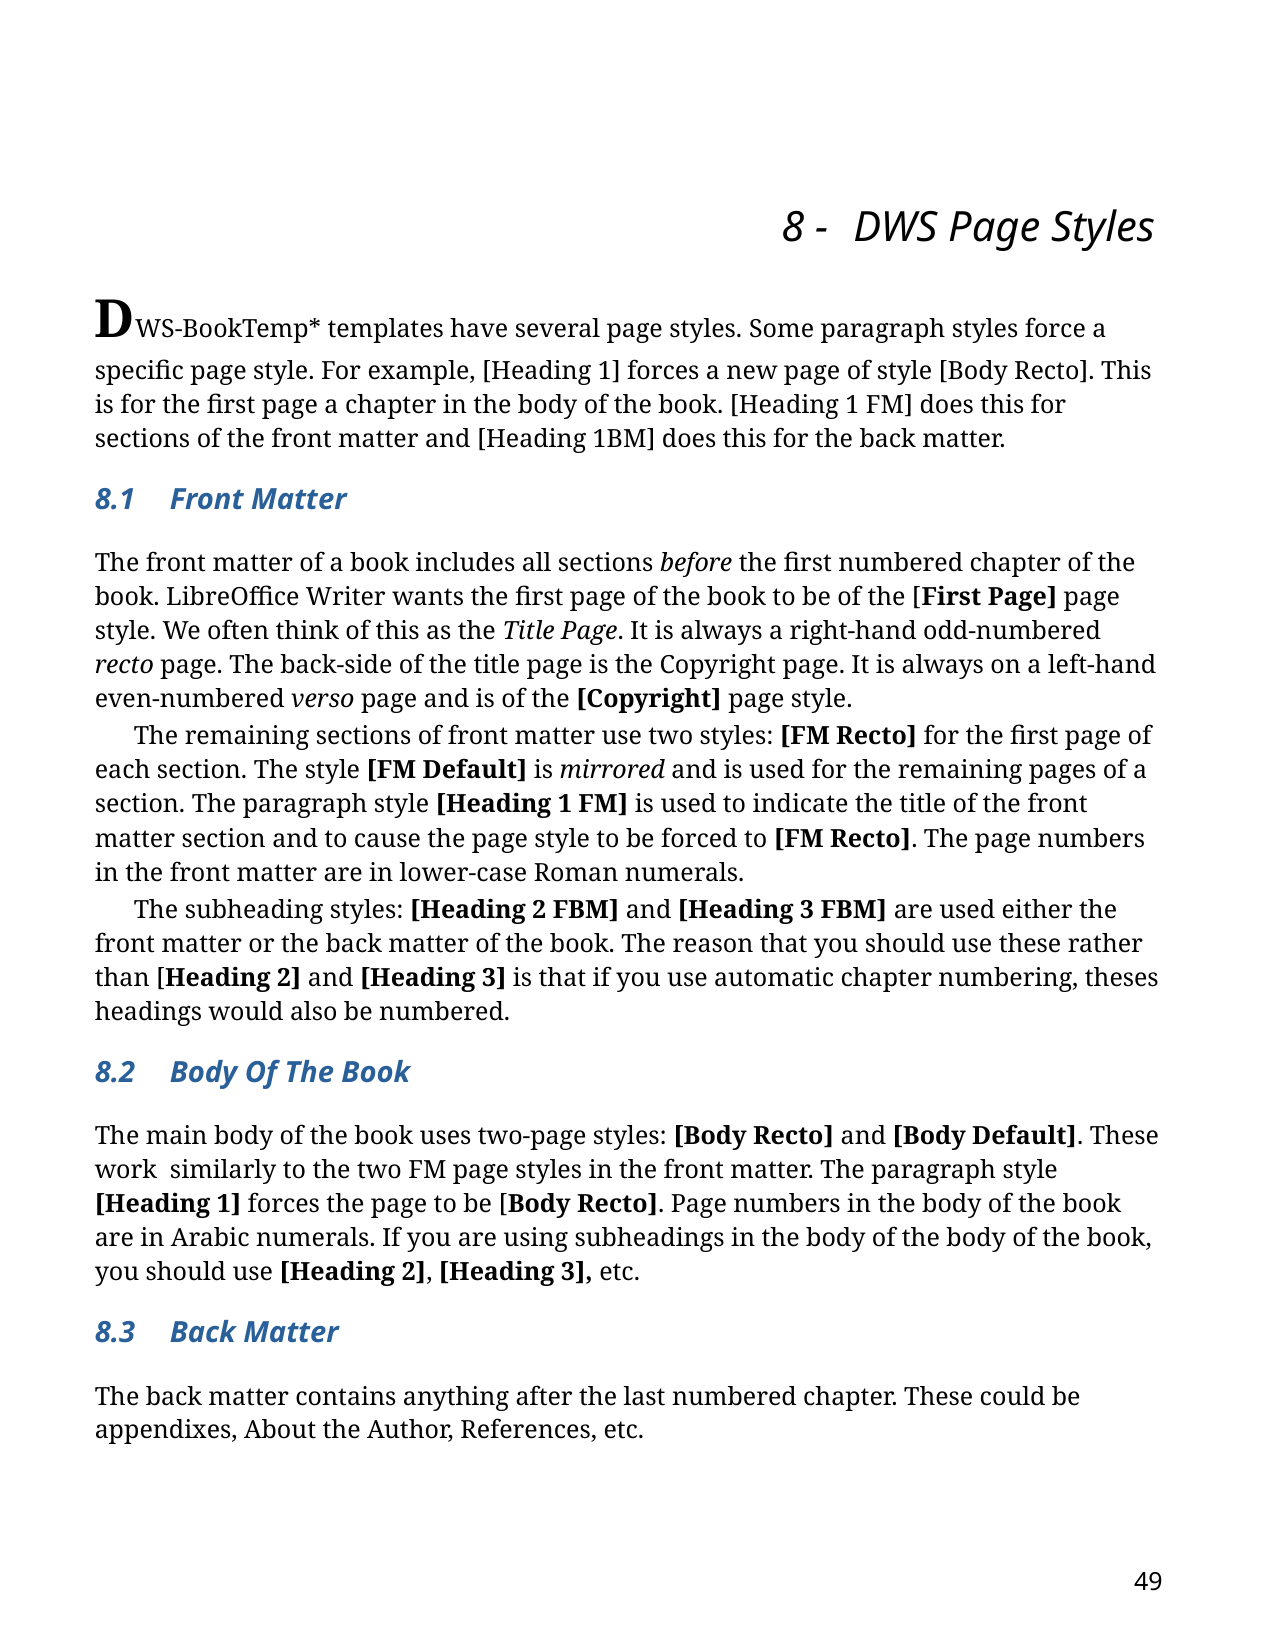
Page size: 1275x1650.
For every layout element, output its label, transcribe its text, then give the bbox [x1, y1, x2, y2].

subtitle DWS Page Styles [94, 194, 1162, 257]
text The remaining sections of front matter use two styles: [FM Recto] for the first page of each section. The style [FM Default] is mirrored and is used for the remaining pages of a section. The paragraph style [Heading 1 FM] is used to indicate the title of the front matter section and to cause the page style to be forced to [FM Recto]. The page numbers in the front matter are in lower-case Roman numerals. [94, 718, 1162, 888]
text The subheading styles: [Heading 2 FBM] and [Heading 3 FBM] are used either the front matter or the back matter of the book. The reason that you should use these rather than [Heading 2] and [Heading 3] is that if you use automatic chapter numbering, theses headings would also be numbered. [94, 891, 1162, 1028]
text DWS-BookTemp* templates have several page styles. Some paragraph styles force a specific page style. For example, [Heading 1] forces a new page of style [Body Recto]. This is for the first page a chapter in the body of the book. [Heading 1 FM] does this for sections of the front matter and [Heading 1BM] does this for the back matter. [94, 281, 1162, 454]
text The main body of the book uses two-page styles: [Body Recto] and [Body Default]. These work similarly to the two FM page styles in the front matter. The paragraph style [Heading 1] forces the page to be [Body Recto]. Page numbers in the body of the book are in Arabic numerals. If you are using subheadings in the body of the body of the book, you should use [Heading 2], [Heading 3], etc. [94, 1118, 1162, 1288]
text The back matter contains anything after the last numbered chapter. These could be appendixes, About the Author, References, etc. [94, 1378, 1162, 1446]
text The front matter of a book includes all sections before the first numbered chapter of the book. LibreOffice Writer wants the first page of the book to be of the [First Page] page style. We often think of this as the Title Page. It is always a right-hand odd-numbered recto page. The back-side of the title page is the Copyright page. It is always on a left-hand even-numbered verso page and is of the [Copyright] page style. [94, 545, 1162, 715]
subtitle Front Matter [94, 478, 1162, 518]
subtitle Back Matter [94, 1312, 1162, 1351]
subtitle Body of the Book [94, 1051, 1162, 1091]
